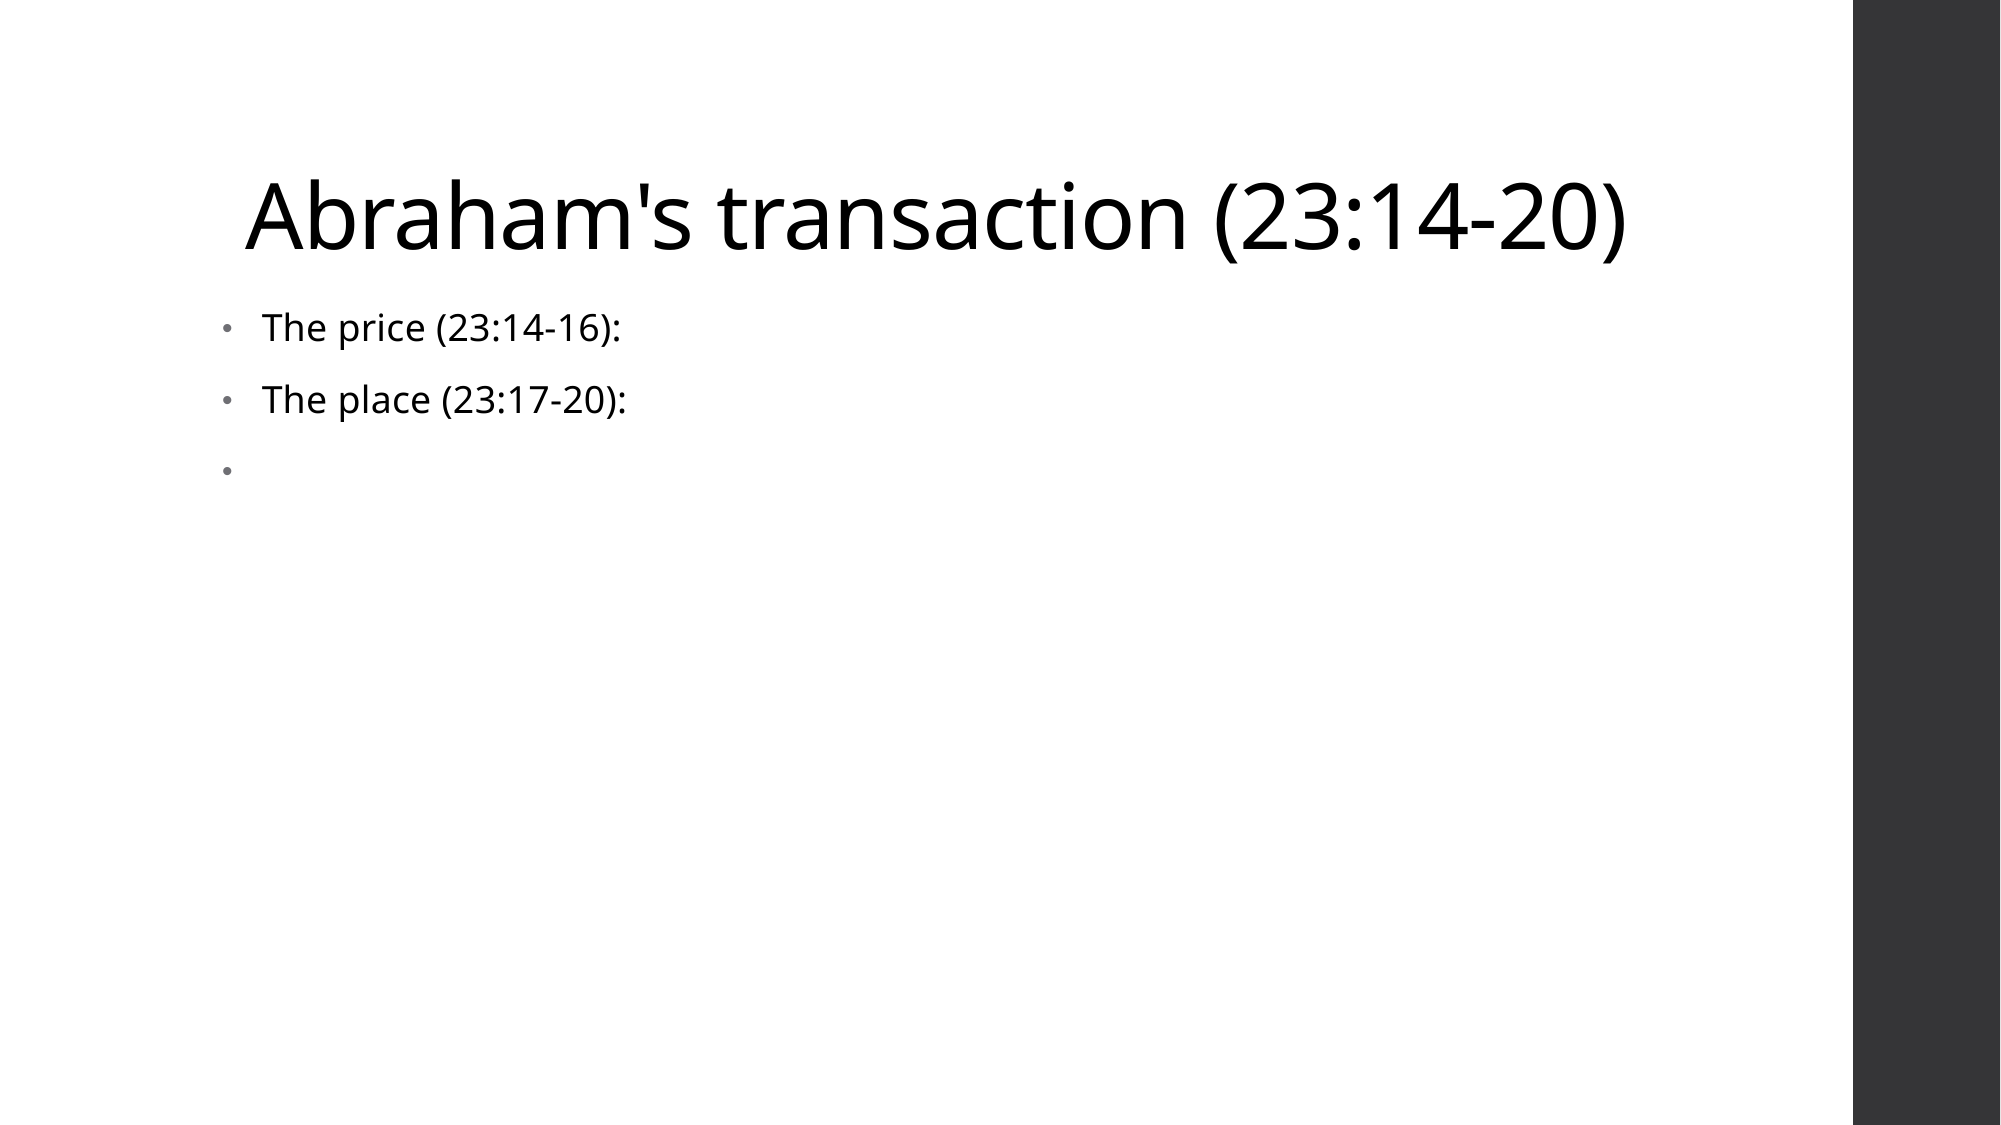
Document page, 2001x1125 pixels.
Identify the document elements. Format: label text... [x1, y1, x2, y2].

list The price (23:14-16): The place (23:17-20): [206, 299, 1617, 1014]
title Abraham's transaction (23:14-20) [206, 60, 1797, 278]
